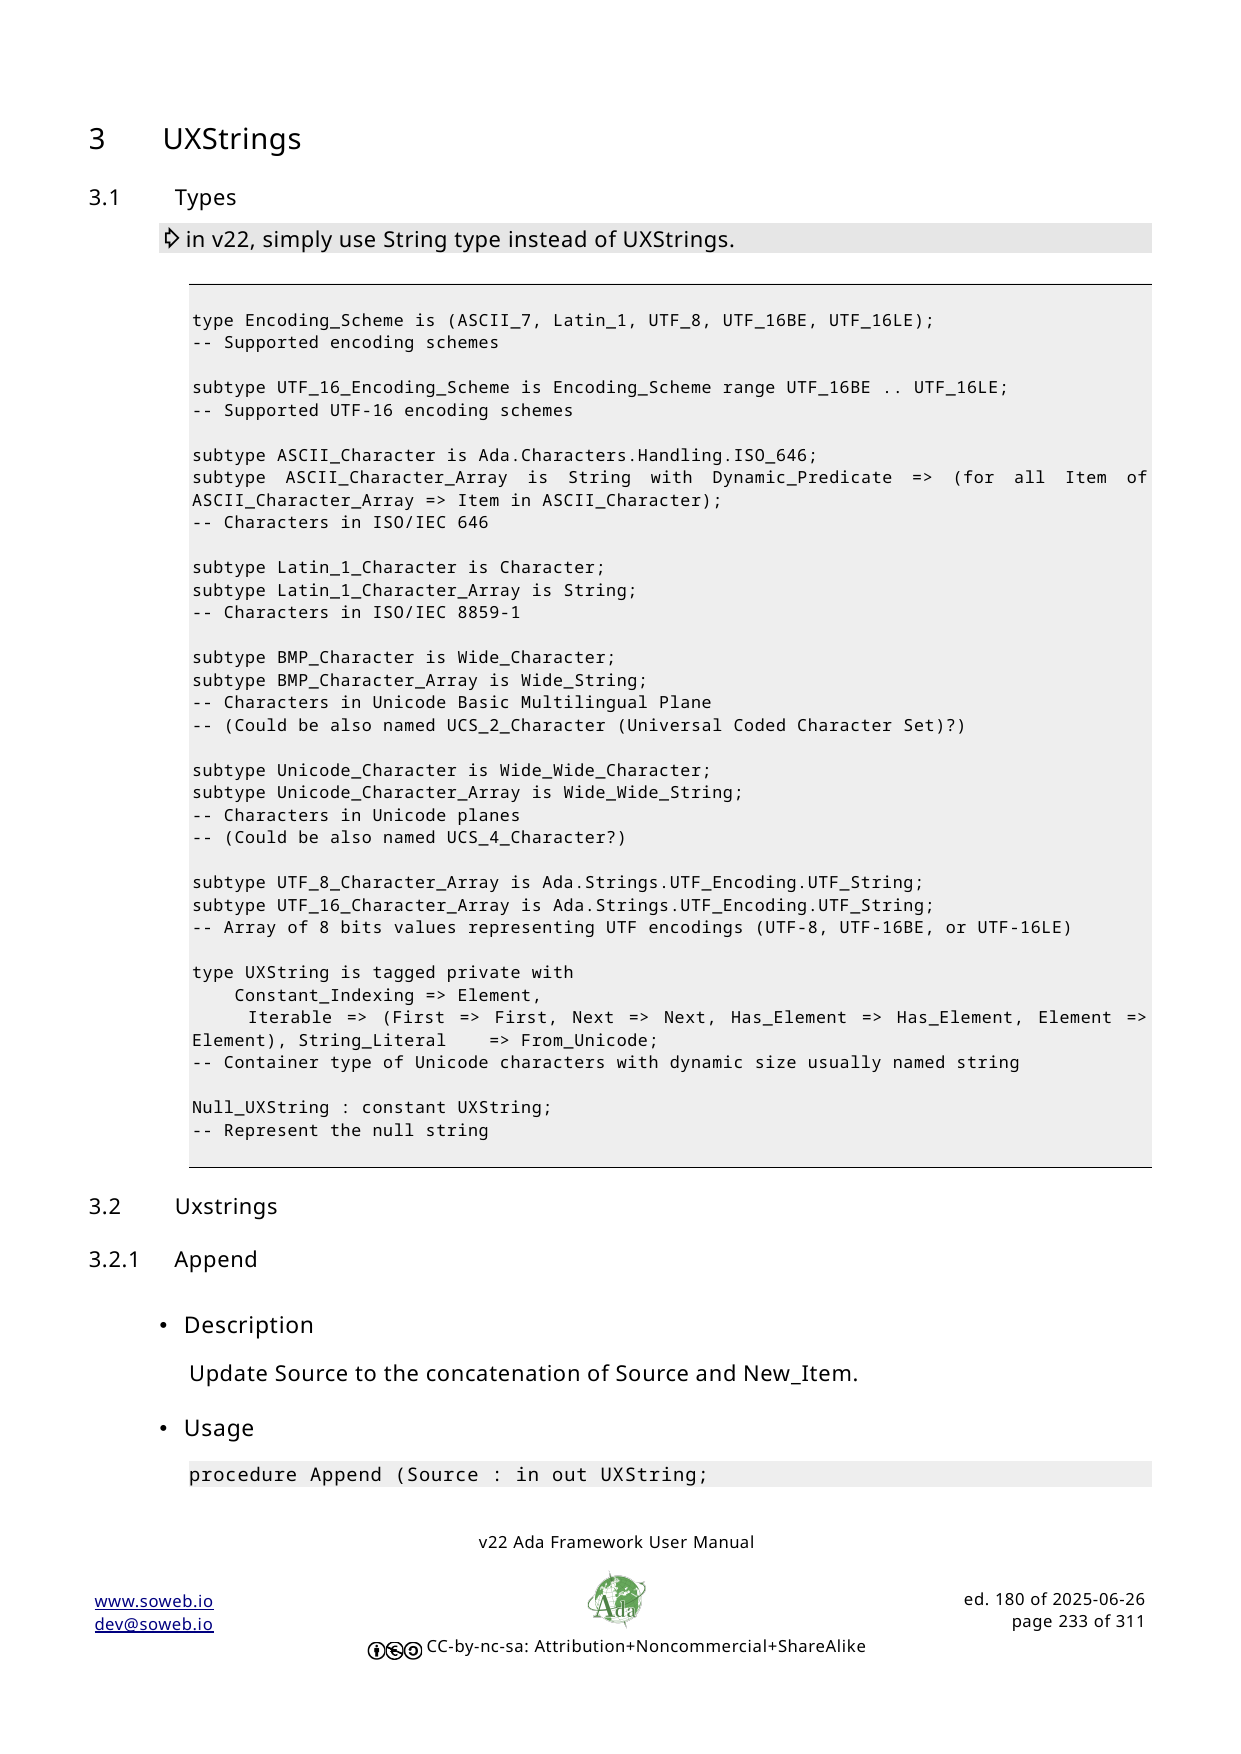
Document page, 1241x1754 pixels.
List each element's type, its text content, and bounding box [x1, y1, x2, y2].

list Constant_Indexing => Element, [189, 981, 1152, 1003]
list type Encoding_Scheme is (ASCII_7, Latin_1, UTF_8, UTF_16BE, UTF_16LE); [189, 285, 1152, 328]
list in v22, simply use String type instead of UXStrings. [159, 223, 1152, 253]
list subtype BMP_Character is Wide_Character; [189, 643, 1152, 666]
list Iterable => (First => First, Next => Next, Has_Element => Has_Element, Element => Element), String_Literal => From_Unicode; [189, 1003, 1152, 1048]
list -- Supported UTF-16 encoding schemes [189, 396, 1152, 418]
list subtype Latin_1_Character_Array is String; [189, 576, 1152, 598]
list subtype BMP_Character_Array is Wide_String; [189, 666, 1152, 688]
list subtype UTF_16_Character_Array is Ada.Strings.UTF_Encoding.UTF_String; [189, 891, 1152, 913]
picture [587, 1570, 646, 1629]
subtitle Types [88, 182, 1152, 212]
list -- Characters in Unicode planes [189, 801, 1152, 823]
list -- Characters in Unicode Basic Multilingual Plane [189, 688, 1152, 711]
list -- Represent the null string [189, 1116, 1152, 1167]
list subtype ASCII_Character_Array is String with Dynamic_Predicate => (for all Item of ASCII_Character_Array => Item in ASCII_Character); [189, 463, 1152, 508]
subtitle Uxstrings [88, 1191, 1152, 1221]
text procedure Append (Source : in out UXString; [189, 1461, 1152, 1487]
subtitle Usage [159, 1412, 1152, 1443]
subtitle Append [88, 1244, 1152, 1285]
list -- (Could be also named UCS_2_Character (Universal Coded Character Set)?) [189, 711, 1152, 733]
list -- Supported encoding schemes [189, 328, 1152, 351]
list Null_UXString : constant UXString; [189, 1093, 1152, 1116]
list -- Container type of Unicode characters with dynamic size usually named string [189, 1048, 1152, 1071]
text Update Source to the concatenation of Source and New_Item. [189, 1358, 1152, 1388]
list -- (Could be also named UCS_4_Character?) [189, 823, 1152, 846]
list -- Characters in ISO/IEC 8859-1 [189, 598, 1152, 621]
list subtype UTF_8_Character_Array is Ada.Strings.UTF_Encoding.UTF_String; [189, 868, 1152, 891]
list subtype UTF_16_Encoding_Scheme is Encoding_Scheme range UTF_16BE .. UTF_16LE; [189, 351, 1152, 396]
list subtype Unicode_Character is Wide_Wide_Character; [189, 756, 1152, 778]
list -- Characters in ISO/IEC 646 [189, 508, 1152, 531]
list type UXString is tagged private with [189, 958, 1152, 981]
list subtype Unicode_Character_Array is Wide_Wide_String; [189, 778, 1152, 801]
subtitle Description [159, 1309, 1152, 1340]
picture [367, 1642, 423, 1660]
list subtype Latin_1_Character is Character; [189, 553, 1152, 576]
subtitle UXStrings [88, 118, 1152, 158]
list subtype ASCII_Character is Ada.Characters.Handling.ISO_646; [189, 441, 1152, 463]
list -- Array of 8 bits values representing UTF encodings (UTF-8, UTF-16BE, or UTF-16LE) [189, 913, 1152, 936]
